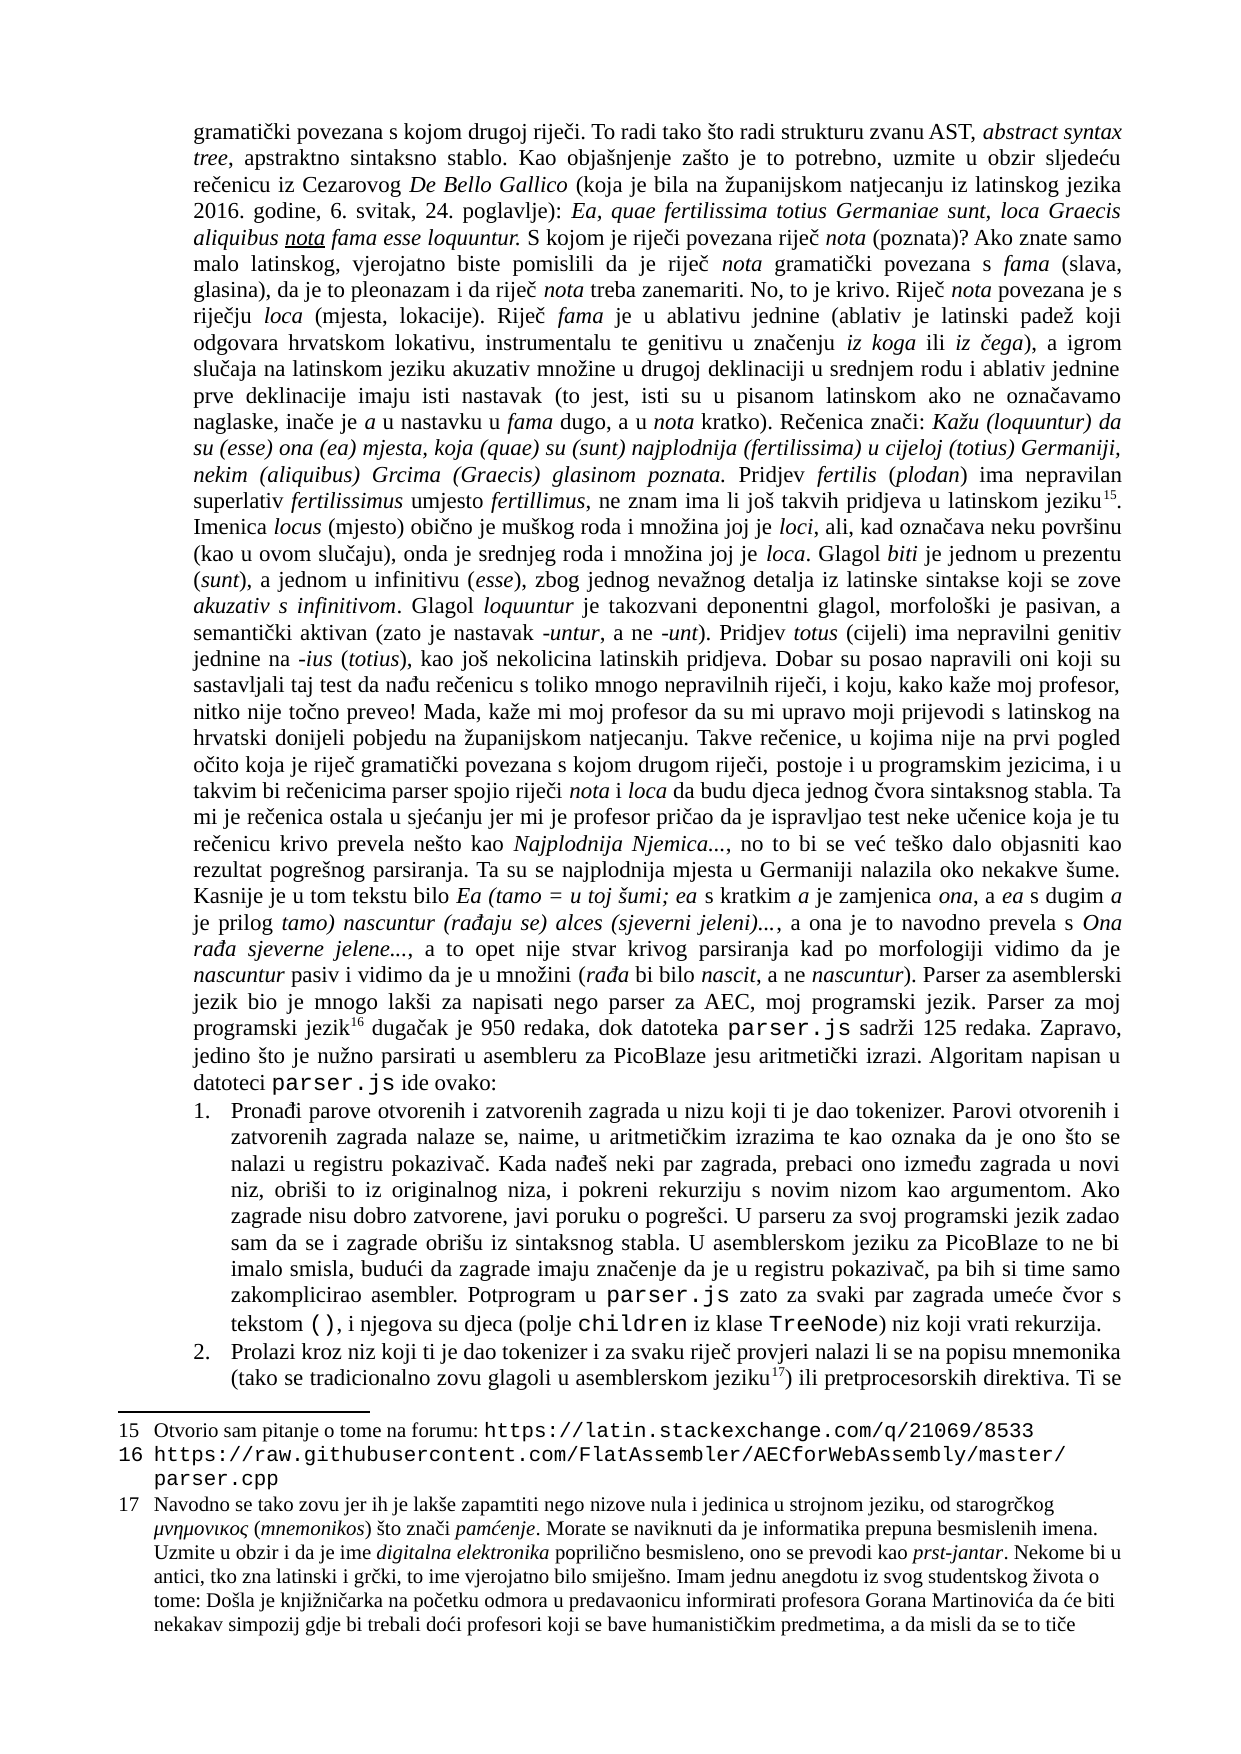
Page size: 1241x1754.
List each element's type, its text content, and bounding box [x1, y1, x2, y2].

list Prolazi kroz niz koji ti je dao tokenizer i za svaku riječ provjeri nalazi li se na popisu mnemonika (tako se tradicionalno zovu glagoli u asemblerskom jeziku) ili pretprocesorskih direktiva. Ti se [193, 1338, 1122, 1391]
list Otvorio sam pitanje o tome na forumu: https://latin.stackexchange.com/q/21069/8533 [118, 1418, 1122, 1444]
list Pronađi parove otvorenih i zatvorenih zagrada u nizu koji ti je dao tokenizer. Parovi otvorenih i zatvorenih zagrada nalaze se, naime, u aritmetičkim izrazima te kao oznaka da je ono što se nalazi u registru pokazivač. Kada nađeš neki par zagrada, prebaci ono između zagrada u novi niz, obriši to iz originalnog niza, i pokreni rekurziju s novim nizom kao argumentom. Ako zagrade nisu dobro zatvorene, javi poruku o pogrešci. U parseru za svoj programski jezik zadao sam da se i zagrade obrišu iz sintaksnog stabla. U asemblerskom jeziku za PicoBlaze to ne bi imalo smisla, budući da zagrade imaju značenje da je u registru pokazivač, pa bih si time samo zakomplicirao asembler. Potprogram u parser.js zato za svaki par zagrada umeće čvor s tekstom (), i njegova su djeca (polje children iz klase TreeNode) niz koji vrati rekurzija. [193, 1097, 1122, 1338]
list https://raw.githubusercontent.com/FlatAssembler/AECforWebAssembly/master/parser.cpp [118, 1444, 1122, 1491]
list Navodno se tako zovu jer ih je lakše zapamtiti nego nizove nula i jedinica u strojnom jeziku, od starogrčkog μνημονικος (mnemonikos) što znači pamćenje. Morate se naviknuti da je informatika prepuna besmislenih imena. Uzmite u obzir i da je ime digitalna elektronika poprilično besmisleno, ono se prevodi kao prst-jantar. Nekome bi u antici, tko zna latinski i grčki, to ime vjerojatno bilo smiješno. Imam jednu anegdotu iz svog studentskog života o tome: Došla je knjižničarka na početku odmora u predavaonicu informirati profesora Gorana Martinovića da će biti nekakav simpozij gdje bi trebali doći profesori koji se bave humanističkim predmetima, a da misli da se to tiče [118, 1491, 1122, 1636]
list gramatički povezana s kojom drugoj riječi. To radi tako što radi strukturu zvanu AST, abstract syntax tree, apstraktno sintaksno stablo. Kao objašnjenje zašto je to potrebno, uzmite u obzir sljedeću rečenicu iz Cezarovog De Bello Gallico (koja je bila na županijskom natjecanju iz latinskog jezika 2016. godine, 6. svitak, 24. poglavlje): Ea, quae fertilissima totius Germaniae sunt, loca Graecis aliquibus nota fama esse loquuntur. S kojom je riječi povezana riječ nota (poznata)? Ako znate samo malo latinskog, vjerojatno biste pomislili da je riječ nota gramatički povezana s fama (slava, glasina), da je to pleonazam i da riječ nota treba zanemariti. No, to je krivo. Riječ nota povezana je s riječju loca (mjesta, lokacije). Riječ fama je u ablativu jednine (ablativ je latinski padež koji odgovara hrvatskom lokativu, instrumentalu te genitivu u značenju iz koga ili iz čega), a igrom slučaja na latinskom jeziku akuzativ množine u drugoj deklinaciji u srednjem rodu i ablativ jednine prve deklinacije imaju isti nastavak (to jest, isti su u pisanom latinskom ako ne označavamo naglaske, inače je a u nastavku u fama dugo, a u nota kratko). Rečenica znači: Kažu (loquuntur) da su (esse) ona (ea) mjesta, koja (quae) su (sunt) najplodnija (fertilissima) u cijeloj (totius) Germaniji, nekim (aliquibus) Grcima (Graecis) glasinom poznata. Pridjev fertilis (plodan) ima nepravilan superlativ fertilissimus umjesto fertillimus, ne znam ima li još takvih pridjeva u latinskom jeziku. Imenica locus (mjesto) obično je muškog roda i množina joj je loci, ali, kad označava neku površinu (kao u ovom slučaju), onda je srednjeg roda i množina joj je loca. Glagol biti je jednom u prezentu (sunt), a jednom u infinitivu (esse), zbog jednog nevažnog detalja iz latinske sintakse koji se zove akuzativ s infinitivom. Glagol loquuntur je takozvani deponentni glagol, morfološki je pasivan, a semantički aktivan (zato je nastavak -untur, a ne -unt). Pridjev totus (cijeli) ima nepravilni genitiv jednine na -ius (totius), kao još nekolicina latinskih pridjeva. Dobar su posao napravili oni koji su sastavljali taj test da nađu rečenicu s toliko mnogo nepravilnih riječi, i koju, kako kaže moj profesor, nitko nije točno preveo! Mada, kaže mi moj profesor da su mi upravo moji prijevodi s latinskog na hrvatski donijeli pobjedu na županijskom natjecanju. Takve rečenice, u kojima nije na prvi pogled očito koja je riječ gramatički povezana s kojom drugom riječi, postoje i u programskim jezicima, i u takvim bi rečenicima parser spojio riječi nota i loca da budu djeca jednog čvora sintaksnog stabla. Ta mi je rečenica ostala u sjećanju jer mi je profesor pričao da je ispravljao test neke učenice koja je tu rečenicu krivo prevela nešto kao Najplodnija Njemica..., no to bi se već teško dalo objasniti kao rezultat pogrešnog parsiranja. Ta su se najplodnija mjesta u Germaniji nalazila oko nekakve šume. Kasnije je u tom tekstu bilo Ea (tamo = u toj šumi; ea s kratkim a je zamjenica ona, a ea s dugim a je prilog tamo) nascuntur (rađaju se) alces (sjeverni jeleni)..., a ona je to navodno prevela s Ona rađa sjeverne jelene..., a to opet nije stvar krivog parsiranja kad po morfologiji vidimo da je nascuntur pasiv i vidimo da je u množini (rađa bi bilo nascit, a ne nascuntur). Parser za asemblerski jezik bio je mnogo lakši za napisati nego parser za AEC, moj programski jezik. Parser za moj programski jezik dugačak je 950 redaka, dok datoteka parser.js sadrži 125 redaka. Zapravo, jedino što je nužno parsirati u asembleru za PicoBlaze jesu aritmetički izrazi. Algoritam napisan u datoteci parser.js ide ovako: [156, 118, 1122, 1097]
